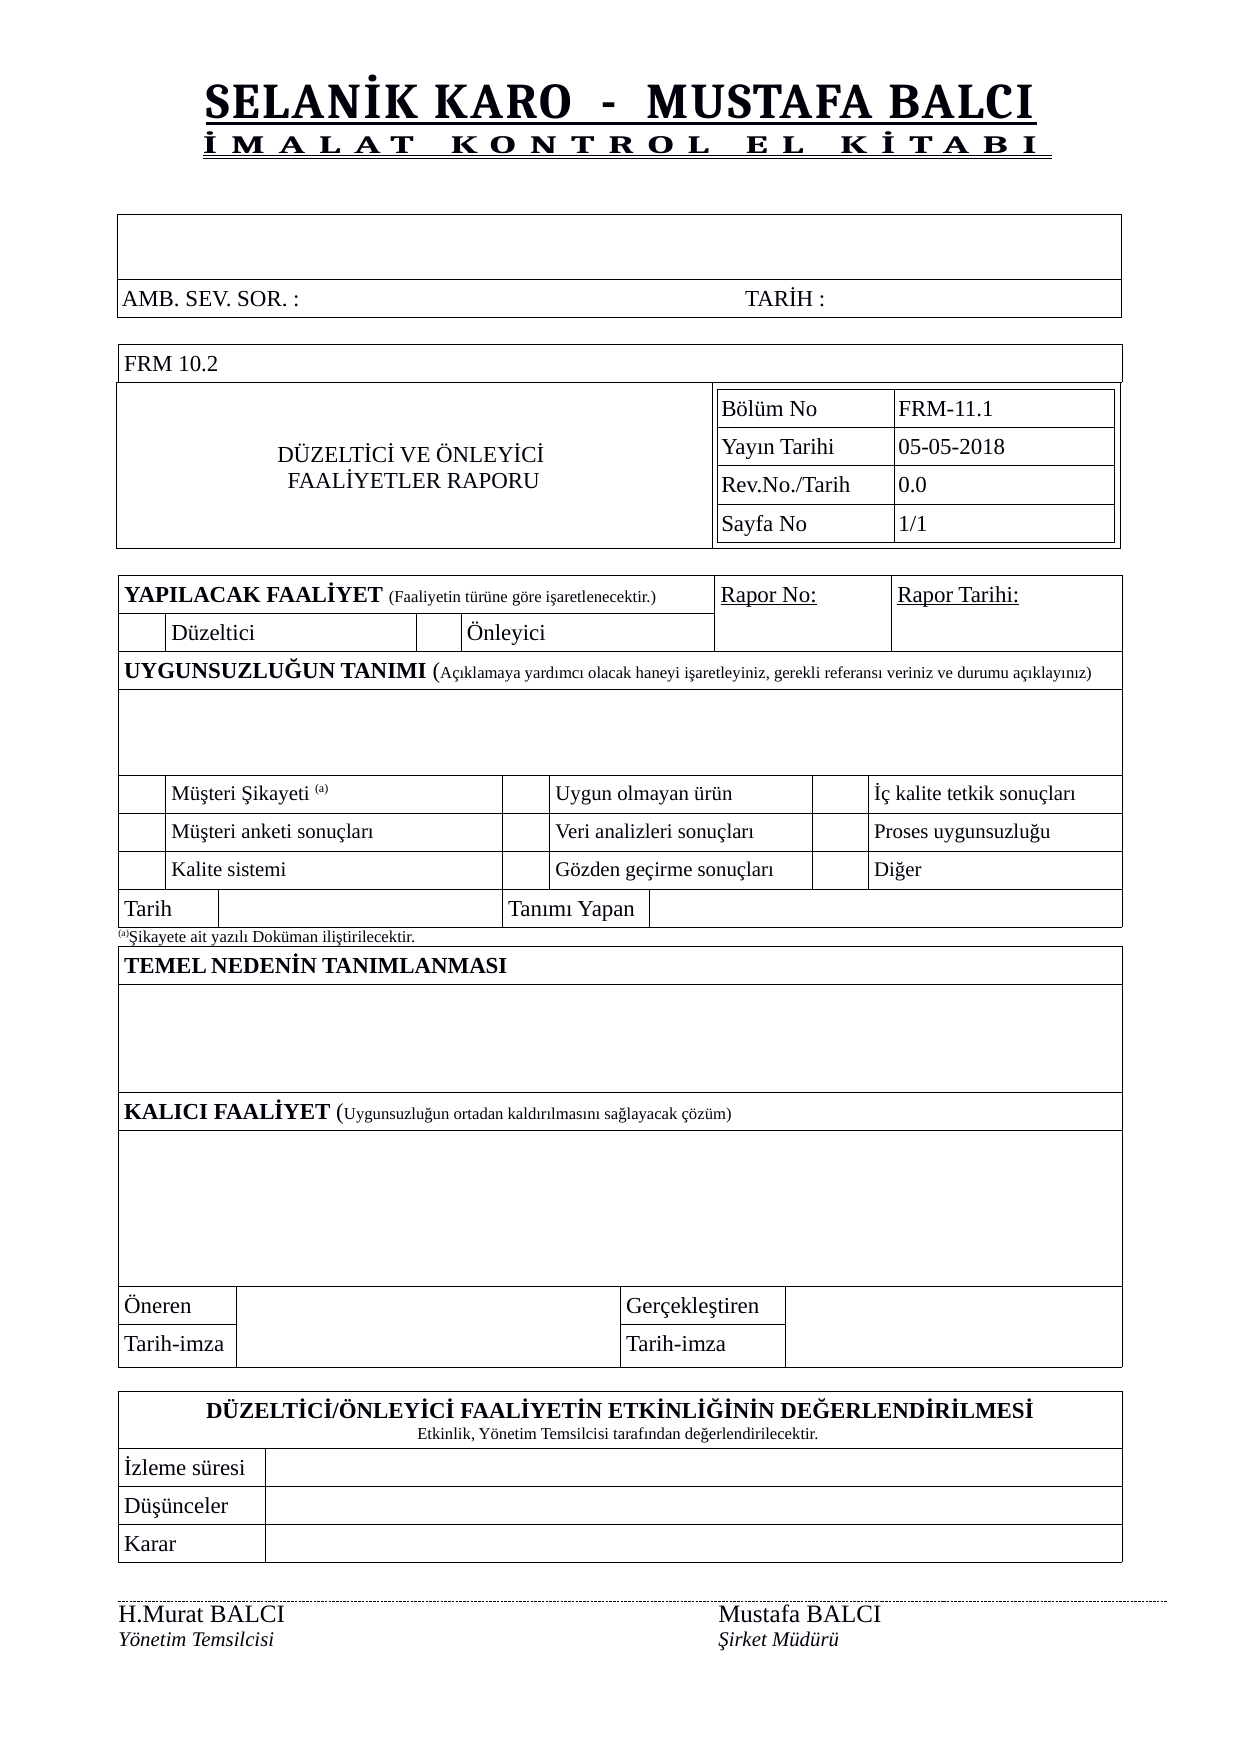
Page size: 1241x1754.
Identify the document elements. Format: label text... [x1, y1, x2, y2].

table_cell [119, 852, 165, 889]
table_cell Öneren [119, 1287, 236, 1324]
table_cell [118, 215, 1121, 279]
table_cell Gözden geçirme sonuçları [550, 852, 812, 889]
table_cell Rev.No./Tarih [718, 466, 894, 503]
table_cell [503, 814, 549, 851]
table_cell [417, 614, 461, 651]
table_cell [813, 852, 868, 889]
table_header Tarih [119, 890, 218, 927]
table_header Bölüm No [718, 390, 894, 427]
table_cell [119, 690, 1122, 775]
table_cell [119, 814, 165, 851]
table_cell 0.0 [895, 466, 1114, 503]
table_cell Müşteri anketi sonuçları [166, 814, 502, 851]
table_cell [266, 1487, 1122, 1524]
table_cell UYGUNSUZLUĞUN TANIMI (Açıklamaya yardımcı olacak haneyi işaretleyiniz, gerekli referansı veriniz ve durumu açıklayınız) [119, 652, 1122, 689]
table_cell Düşünceler [119, 1487, 265, 1524]
table_header [219, 890, 502, 927]
table_cell [503, 776, 549, 813]
table_header Tanımı Yapan [503, 890, 649, 927]
table_cell Tarih-imza [119, 1325, 236, 1367]
table_cell [119, 985, 1122, 1092]
table_cell [119, 614, 165, 651]
table_cell Diğer [869, 852, 1122, 889]
table_header FRM-11.1 [895, 390, 1114, 427]
text (a)Şikayete ait yazılı Doküman iliştirilecektir. [118, 928, 1122, 946]
table_header FRM 10.2 [119, 345, 1122, 382]
table_cell Önleyici [462, 614, 714, 651]
table_cell İç kalite tetkik sonuçları [869, 776, 1122, 813]
table_header DÜZELTİCİ/ÖNLEYİCİ FAALİYETİN ETKİNLİĞİNİN DEĞERLENDİRİLMESİ Etkinlik, Yönetim Temsilcisi tarafından değerlendirilecektir. [119, 1392, 1122, 1448]
table_cell AMB. SEV. SOR. : TARİH : [118, 280, 1121, 317]
table_cell [813, 776, 868, 813]
table_cell Karar [119, 1525, 265, 1562]
table_cell [119, 776, 165, 813]
table_header Rapor No: [715, 576, 891, 651]
table_cell Uygun olmayan ürün [550, 776, 812, 813]
table_cell [237, 1287, 620, 1367]
table_cell Veri analizleri sonuçları [550, 814, 812, 851]
table_cell Yayın Tarihi [718, 428, 894, 465]
table_cell İzleme süresi [119, 1449, 265, 1486]
table_cell Proses uygunsuzluğu [869, 814, 1122, 851]
table_header [713, 383, 1120, 548]
table_cell Düzeltici [166, 614, 416, 651]
table_header DÜZELTİCİ VE ÖNLEYİCİ FAALİYETLER RAPORU [117, 383, 712, 548]
table_header KALICI FAALİYET (Uygunsuzluğun ortadan kaldırılmasını sağlayacak çözüm) [119, 1093, 1122, 1130]
table_cell [119, 1131, 1122, 1286]
table_header Rapor Tarihi: [892, 576, 1122, 651]
table_cell Tarih-imza [621, 1325, 785, 1367]
table_cell [266, 1449, 1122, 1486]
table_cell [266, 1525, 1122, 1562]
table_header TEMEL NEDENİN TANIMLANMASI [119, 947, 1122, 984]
table_cell Kalite sistemi [166, 852, 502, 889]
table_cell [813, 814, 868, 851]
table_cell [786, 1287, 1122, 1367]
table_cell Sayfa No [718, 505, 894, 542]
table_cell [503, 852, 549, 889]
table_header [650, 890, 1122, 927]
table_cell Gerçekleştiren [621, 1287, 785, 1324]
table_cell Müşteri Şikayeti (a) [166, 776, 502, 813]
table_cell 1/1 [895, 505, 1114, 542]
table_cell 05-05-2018 [895, 428, 1114, 465]
table_header YAPILACAK FAALİYET (Faaliyetin türüne göre işaretlenecektir.) [119, 576, 714, 613]
